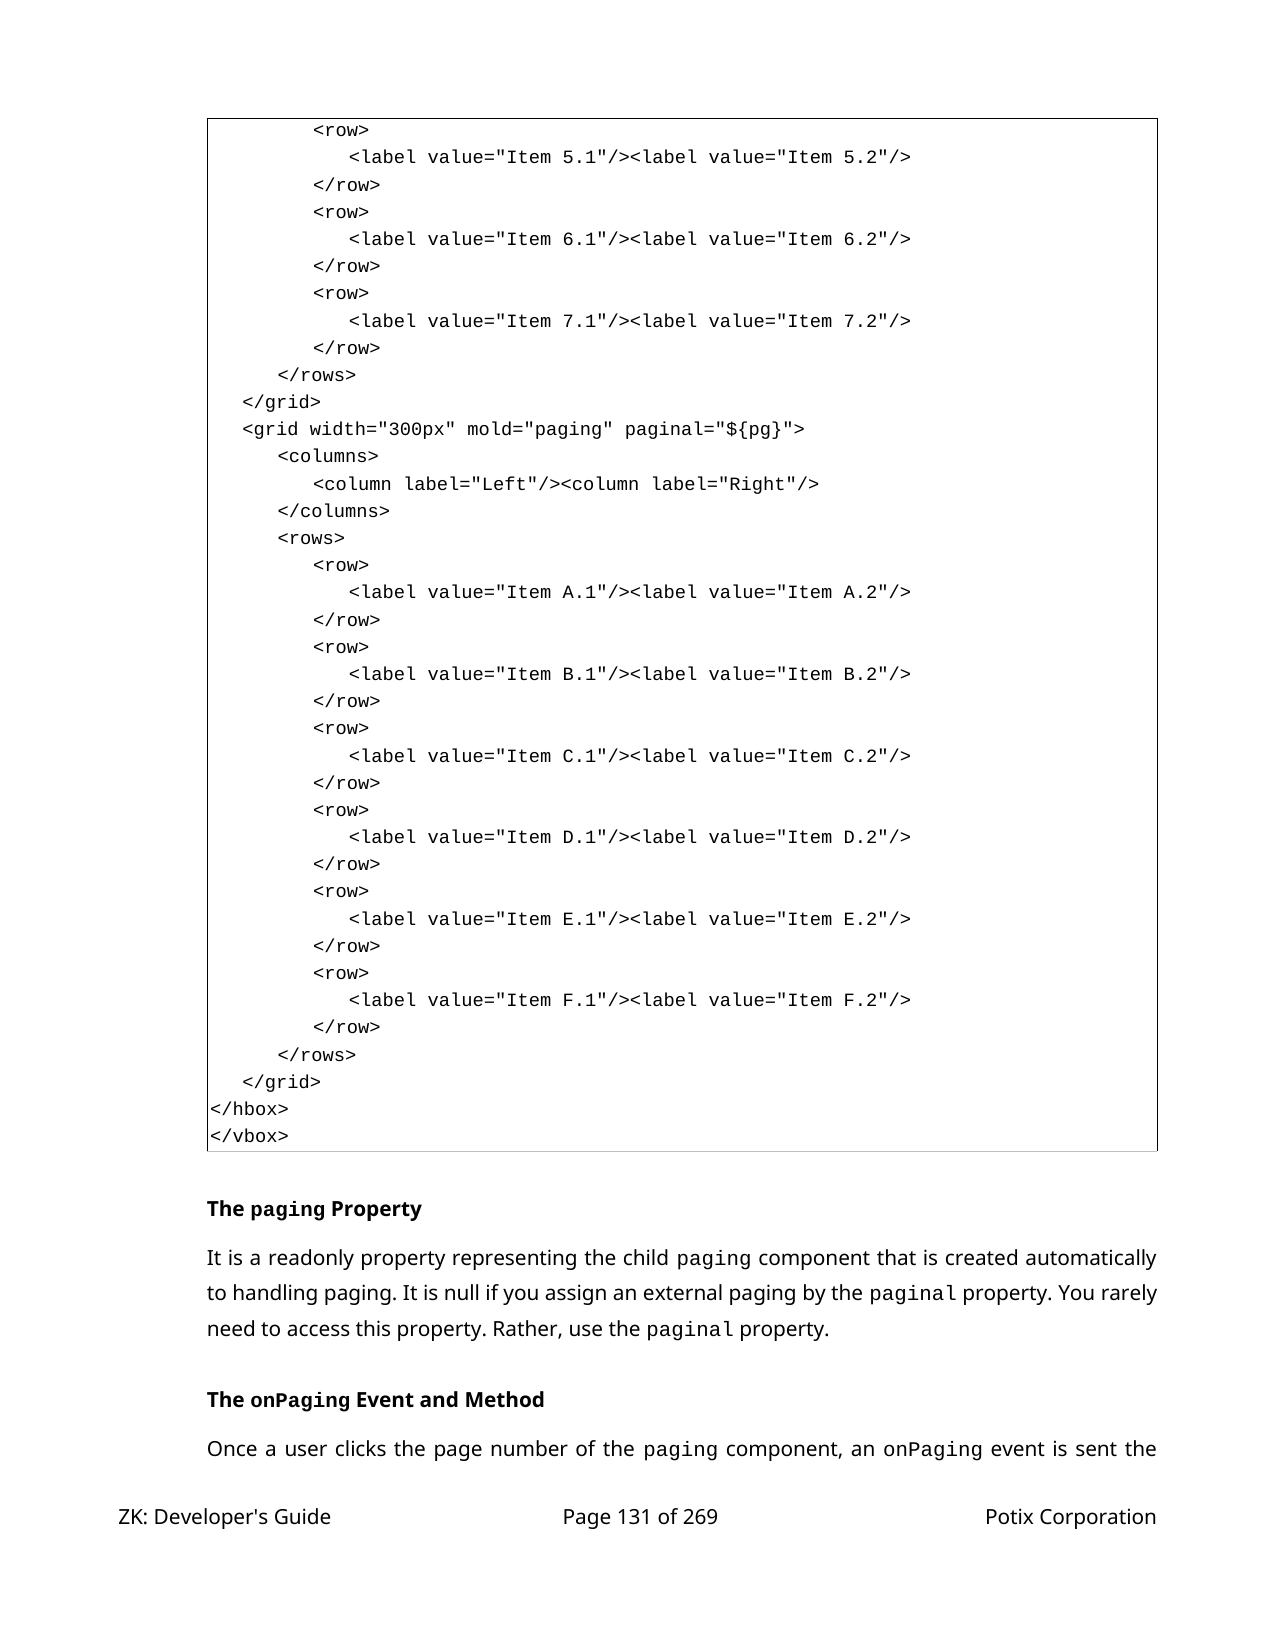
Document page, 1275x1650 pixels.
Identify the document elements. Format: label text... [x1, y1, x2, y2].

text Once a user clicks the page number of the paging component, an onPaging event is sent the [207, 1434, 1157, 1463]
text </hbox> [208, 1097, 1157, 1121]
text </rows> [208, 363, 1157, 387]
text </row> [208, 607, 1157, 632]
text <row> [208, 200, 1157, 224]
text <row> [208, 961, 1157, 985]
text <row> [208, 716, 1157, 741]
text </row> [208, 852, 1157, 876]
text <label value="Item E.1"/><label value="Item E.2"/> [208, 907, 1157, 931]
text <grid width="300px" mold="paging" paginal="${pg}"> [208, 417, 1157, 441]
text </rows> [208, 1042, 1157, 1067]
text <columns> [208, 444, 1157, 469]
text <row> [208, 635, 1157, 659]
text <label value="Item 5.1"/><label value="Item 5.2"/> [208, 145, 1157, 169]
text </row> [208, 771, 1157, 795]
text </grid> [208, 390, 1157, 414]
text </row> [208, 934, 1157, 958]
text <label value="Item A.1"/><label value="Item A.2"/> [208, 580, 1157, 604]
text </row> [208, 172, 1157, 197]
text </row> [208, 254, 1157, 278]
text <row> [208, 119, 1157, 142]
text <row> [208, 879, 1157, 904]
text </columns> [208, 499, 1157, 523]
text <rows> [208, 526, 1157, 550]
text <label value="Item 7.1"/><label value="Item 7.2"/> [208, 308, 1157, 333]
text </grid> [208, 1070, 1157, 1094]
text <label value="Item F.1"/><label value="Item F.2"/> [208, 988, 1157, 1012]
text </row> [208, 1015, 1157, 1039]
text <label value="Item C.1"/><label value="Item C.2"/> [208, 743, 1157, 768]
text <row> [208, 281, 1157, 306]
text <row> [208, 553, 1157, 577]
text It is a readonly property representing the child paging component that is created automatically to handling paging. It is null if you assign an external paging by the paginal property. You rarely need to access this property. Rather, use the paginal property. [207, 1243, 1157, 1343]
subtitle The paging Property [207, 1194, 1157, 1222]
text <column label="Left"/><column label="Right"/> [208, 472, 1157, 496]
text </row> [208, 689, 1157, 713]
text </vbox> [208, 1124, 1157, 1151]
text <label value="Item 6.1"/><label value="Item 6.2"/> [208, 227, 1157, 251]
text <label value="Item B.1"/><label value="Item B.2"/> [208, 662, 1157, 686]
subtitle The onPaging Event and Method [207, 1385, 1157, 1414]
text </row> [208, 336, 1157, 360]
text <row> [208, 798, 1157, 822]
text <label value="Item D.1"/><label value="Item D.2"/> [208, 825, 1157, 849]
